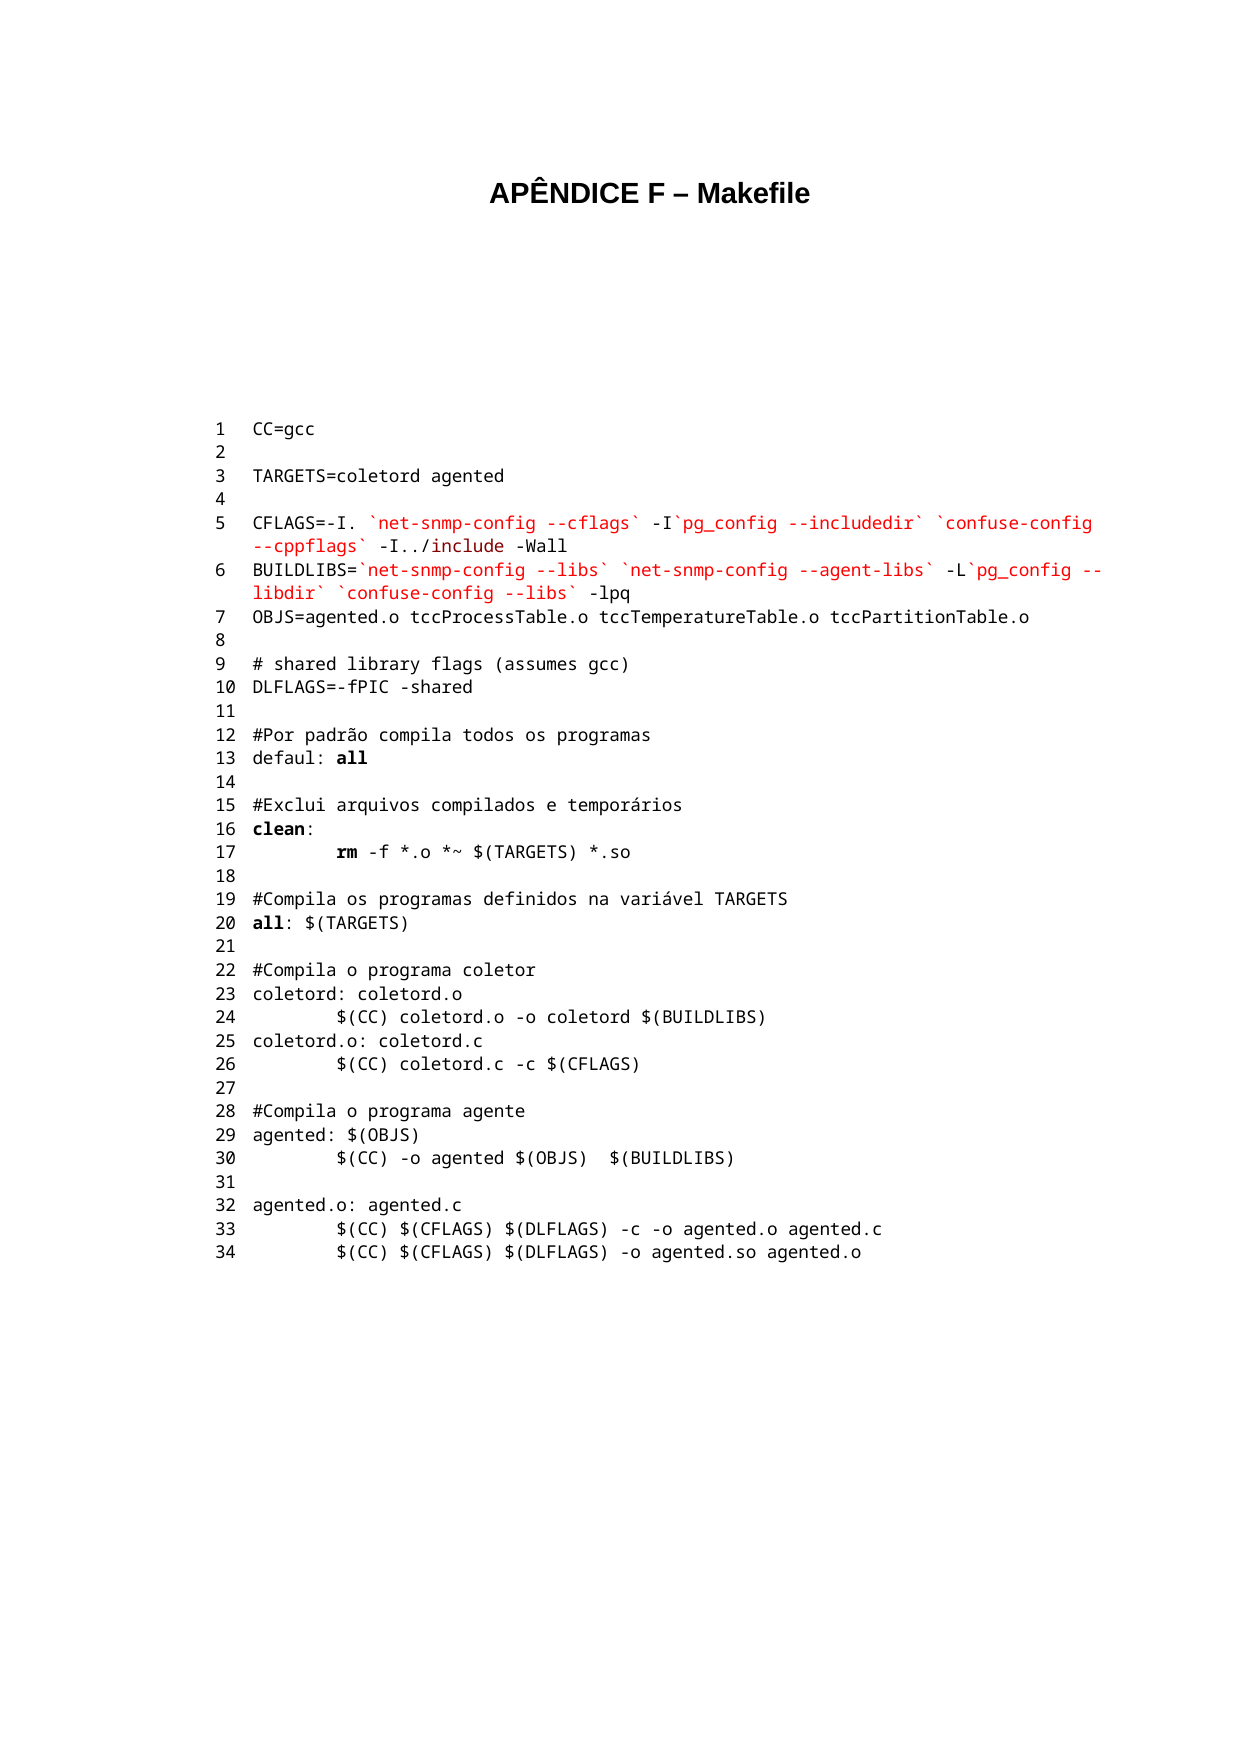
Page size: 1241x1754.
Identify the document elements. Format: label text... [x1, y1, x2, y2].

list CC=gcc [215, 416, 1122, 440]
list #Compila o programa agente [215, 1099, 1122, 1123]
list TARGETS=coletord agented [215, 463, 1122, 487]
list DLFLAGS=-fPIC -shared [215, 675, 1122, 699]
list OBJS=agented.o tccProcessTable.o tccTemperatureTable.o tccPartitionTable.o [215, 605, 1122, 628]
list agented.o: agented.c [215, 1193, 1122, 1217]
list $(CC) coletord.o -o coletord $(BUILDLIBS) [215, 1005, 1122, 1028]
list rm -f *.o *~ $(TARGETS) *.so [215, 840, 1122, 864]
list BUILDLIBS=`net-snmp-config --libs` `net-snmp-config --agent-libs` -L`pg_config --libdir` `confuse-config --libs` -lpq [215, 558, 1122, 605]
list $(CC) $(CFLAGS) $(DLFLAGS) -c -o agented.o agented.c [215, 1217, 1122, 1240]
list agented: $(OBJS) [215, 1123, 1122, 1146]
list # shared library flags (assumes gcc) [215, 652, 1122, 675]
list coletord.o: coletord.c [215, 1028, 1122, 1052]
list #Compila o programa coletor [215, 958, 1122, 981]
list #Exclui arquivos compilados e temporários [215, 793, 1122, 817]
list clean: [215, 817, 1122, 840]
list $(CC) $(CFLAGS) $(DLFLAGS) -o agented.so agented.o [215, 1240, 1122, 1264]
list $(CC) coletord.c -c $(CFLAGS) [215, 1052, 1122, 1076]
list all: $(TARGETS) [215, 911, 1122, 934]
list CFLAGS=-I. `net-snmp-config --cflags` -I`pg_config --includedir` `confuse-config --cppflags` -I../include -Wall [215, 511, 1122, 558]
list #Por padrão compila todos os programas [215, 722, 1122, 746]
list #Compila os programas definidos na variável TARGETS [215, 887, 1122, 911]
text APÊNDICE F – Makefile [177, 177, 1122, 210]
list coletord: coletord.o [215, 981, 1122, 1005]
list defaul: all [215, 746, 1122, 769]
list $(CC) -o agented $(OBJS) $(BUILDLIBS) [215, 1146, 1122, 1170]
